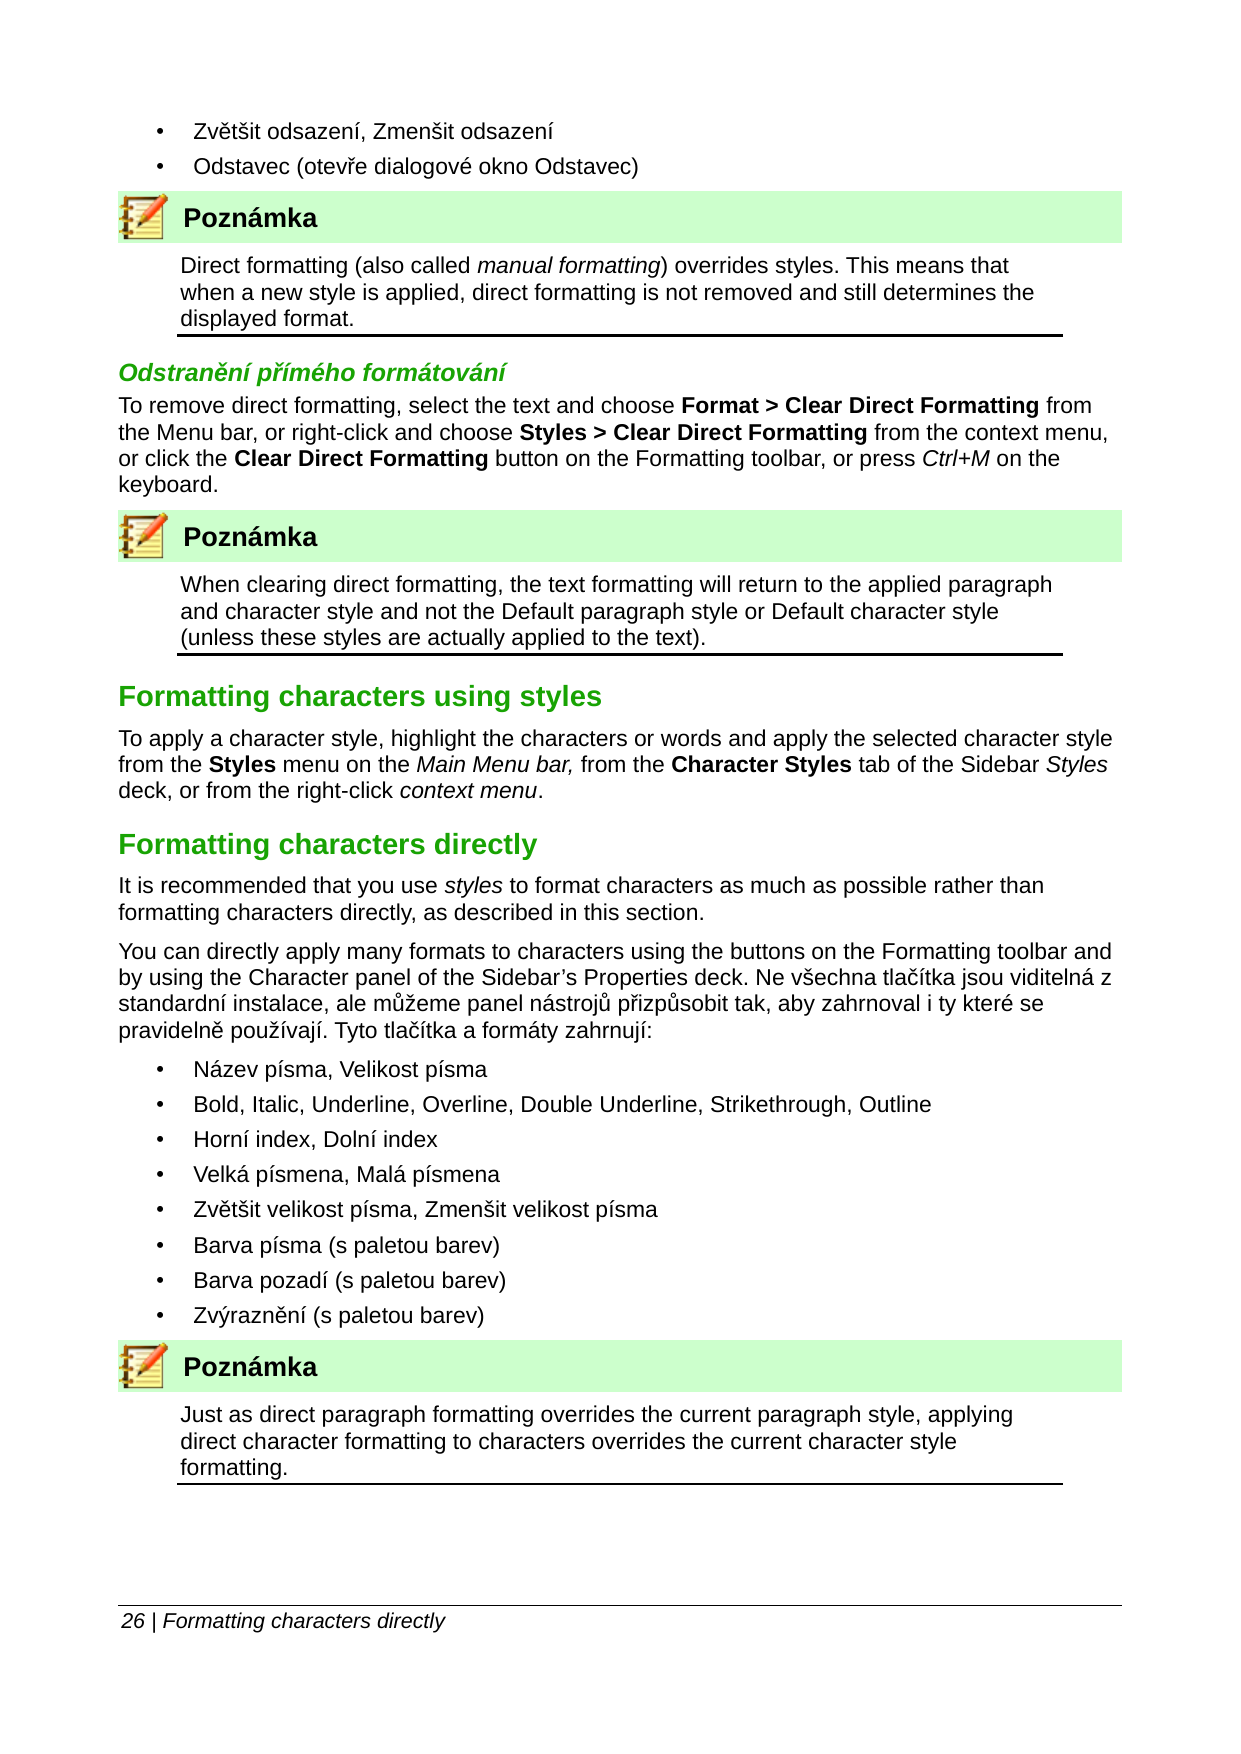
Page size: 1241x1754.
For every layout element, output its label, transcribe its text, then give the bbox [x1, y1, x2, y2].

list Název písma, Velikost písma [156, 1056, 1122, 1082]
subtitle Formatting characters using styles [118, 679, 1122, 713]
text When clearing direct formatting, the text formatting will return to the applied paragraph and character style and not the Default paragraph style or Default character style (unless these styles are actually applied to the text). [177, 568, 1063, 653]
list Odstavec (otevře dialogové okno Odstavec) [156, 153, 1122, 180]
picture [119, 1341, 170, 1392]
list Zvětšit velikost písma, Zmenšit velikost písma [156, 1196, 1122, 1223]
text To remove direct formatting, select the text and choose Format > Clear Direct Formatting from the Menu bar, or right-click and choose Styles > Clear Direct Formatting from the context menu, or click the Clear Direct Formatting button on the Formatting toolbar, or press Ctrl+M on the keyboard. [118, 392, 1122, 498]
list Horní index, Dolní index [156, 1126, 1122, 1152]
subtitle Poznámka [118, 1340, 1122, 1392]
list Barva písma (s paletou barev) [156, 1232, 1122, 1258]
subtitle Odstranění přímého formátování [118, 358, 1122, 386]
text To apply a character style, highlight the characters or words and apply the selected character style from the Styles menu on the Main Menu bar, from the Character Styles tab of the Sidebar Styles deck, or from the right-click context menu. [118, 724, 1122, 803]
text You can directly apply many formats to characters using the buttons on the Formatting toolbar and by using the Character panel of the Sidebar’s Properties deck. Ne všechna tlačítka jsou viditelná z standardní instalace, ale můžeme panel nástrojů přizpůsobit tak, aby zahrnoval i ty které se pravidelně používají. Tyto tlačítka a formáty zahrnují: [118, 938, 1122, 1043]
picture [119, 192, 170, 243]
subtitle Poznámka [118, 510, 1122, 562]
text Just as direct paragraph formatting overrides the current paragraph style, applying direct character formatting to characters overrides the current character style formatting. [177, 1398, 1063, 1483]
list Velká písmena, Malá písmena [156, 1161, 1122, 1188]
subtitle Poznámka [118, 191, 1122, 243]
text It is recommended that you use styles to format characters as much as possible rather than formatting characters directly, as described in this section. [118, 872, 1122, 925]
picture [119, 511, 170, 562]
list Zvýraznění (s paletou barev) [156, 1302, 1122, 1328]
list Zvětšit odsazení, Zmenšit odsazení [156, 118, 1122, 144]
list Bold, Italic, Underline, Overline, Double Underline, Strikethrough, Outline [156, 1091, 1122, 1117]
text Direct formatting (also called manual formatting) overrides styles. This means that when a new style is applied, direct formatting is not removed and still determines the displayed format. [177, 249, 1063, 334]
subtitle Formatting characters directly [118, 827, 1122, 861]
list Barva pozadí (s paletou barev) [156, 1267, 1122, 1293]
